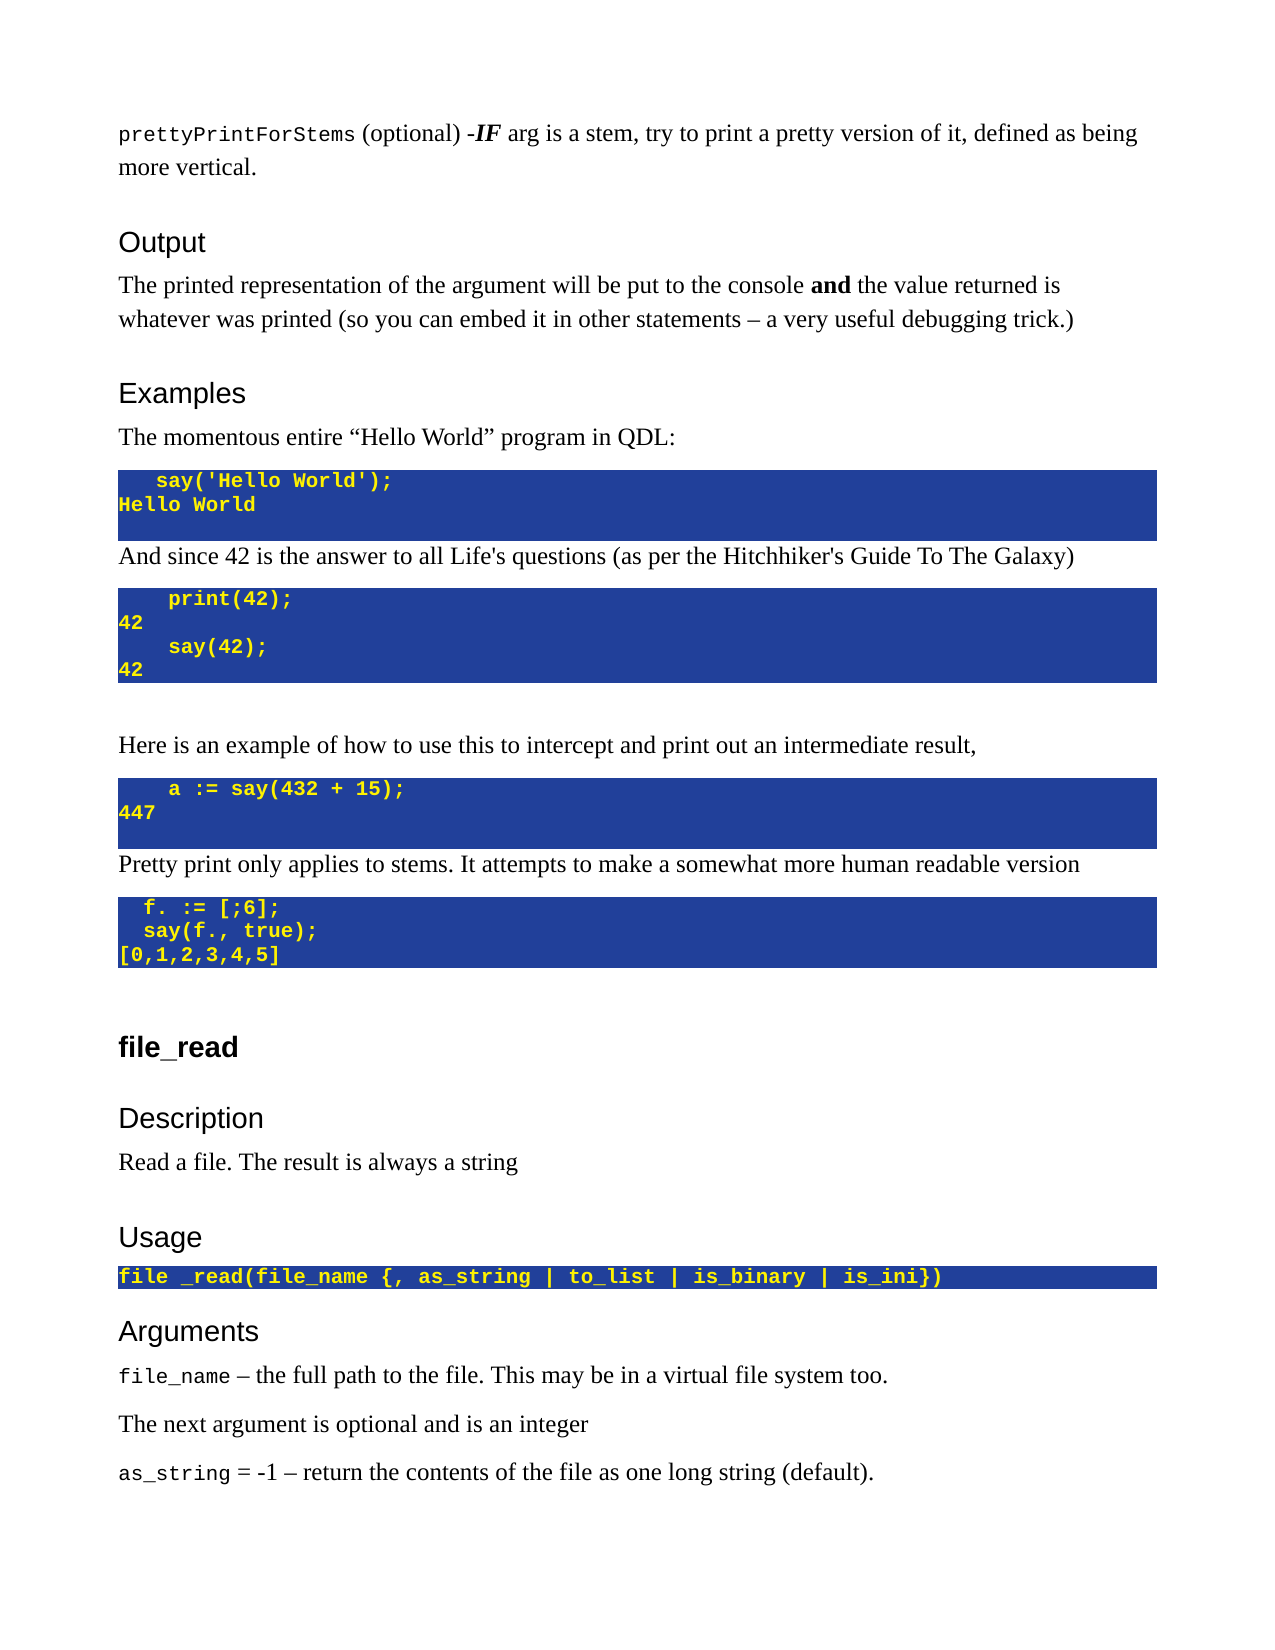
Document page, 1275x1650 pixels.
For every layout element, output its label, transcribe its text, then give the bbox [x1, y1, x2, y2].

text The next argument is optional and is an integer [118, 1409, 1157, 1438]
text The printed representation of the argument will be put to the console and the value returned is whatever was printed (so you can embed it in other statements – a very useful debugging trick.) [118, 271, 1157, 332]
subtitle Description [118, 1101, 1157, 1135]
text say(42); [118, 636, 1157, 659]
subtitle file_read [118, 1030, 1157, 1064]
text as_string = -1 – return the contents of the file as one long string (default). [118, 1457, 1157, 1486]
text Hello World [118, 493, 1157, 517]
subtitle Arguments [118, 1314, 1157, 1348]
text Here is an example of how to use this to intercept and print out an intermediate result, [118, 731, 1157, 759]
text 447 [118, 802, 1157, 826]
text prettyPrintForStems (optional) -IF arg is a stem, try to print a pretty version of it, defined as being more vertical. [118, 118, 1157, 181]
text say(f., true); [118, 920, 1157, 944]
text f. := [;6]; [118, 897, 1157, 920]
text 42 [118, 659, 1157, 683]
text 42 [118, 612, 1157, 636]
text print(42); [118, 588, 1157, 612]
text a := say(432 + 15); [118, 778, 1157, 802]
subtitle Usage [118, 1220, 1157, 1253]
text Read a file. The result is always a string [118, 1147, 1157, 1176]
text file_name – the full path to the file. This may be in a virtual file system too. [118, 1361, 1157, 1390]
text [0,1,2,3,4,5] [118, 944, 1157, 968]
text The momentous entire “Hello World” program in QDL: [118, 422, 1157, 451]
subtitle Output [118, 224, 1157, 258]
text file _read(file_name {, as_string | to_list | is_binary | is_ini}) [118, 1266, 1157, 1289]
text And since 42 is the answer to all Life's questions (as per the Hitchhiker's Guide To The Galaxy) [118, 541, 1157, 569]
text Pretty print only applies to stems. It attempts to make a somewhat more human readable version [118, 849, 1157, 878]
subtitle Examples [118, 376, 1157, 410]
text say('Hello World'); [118, 470, 1157, 493]
